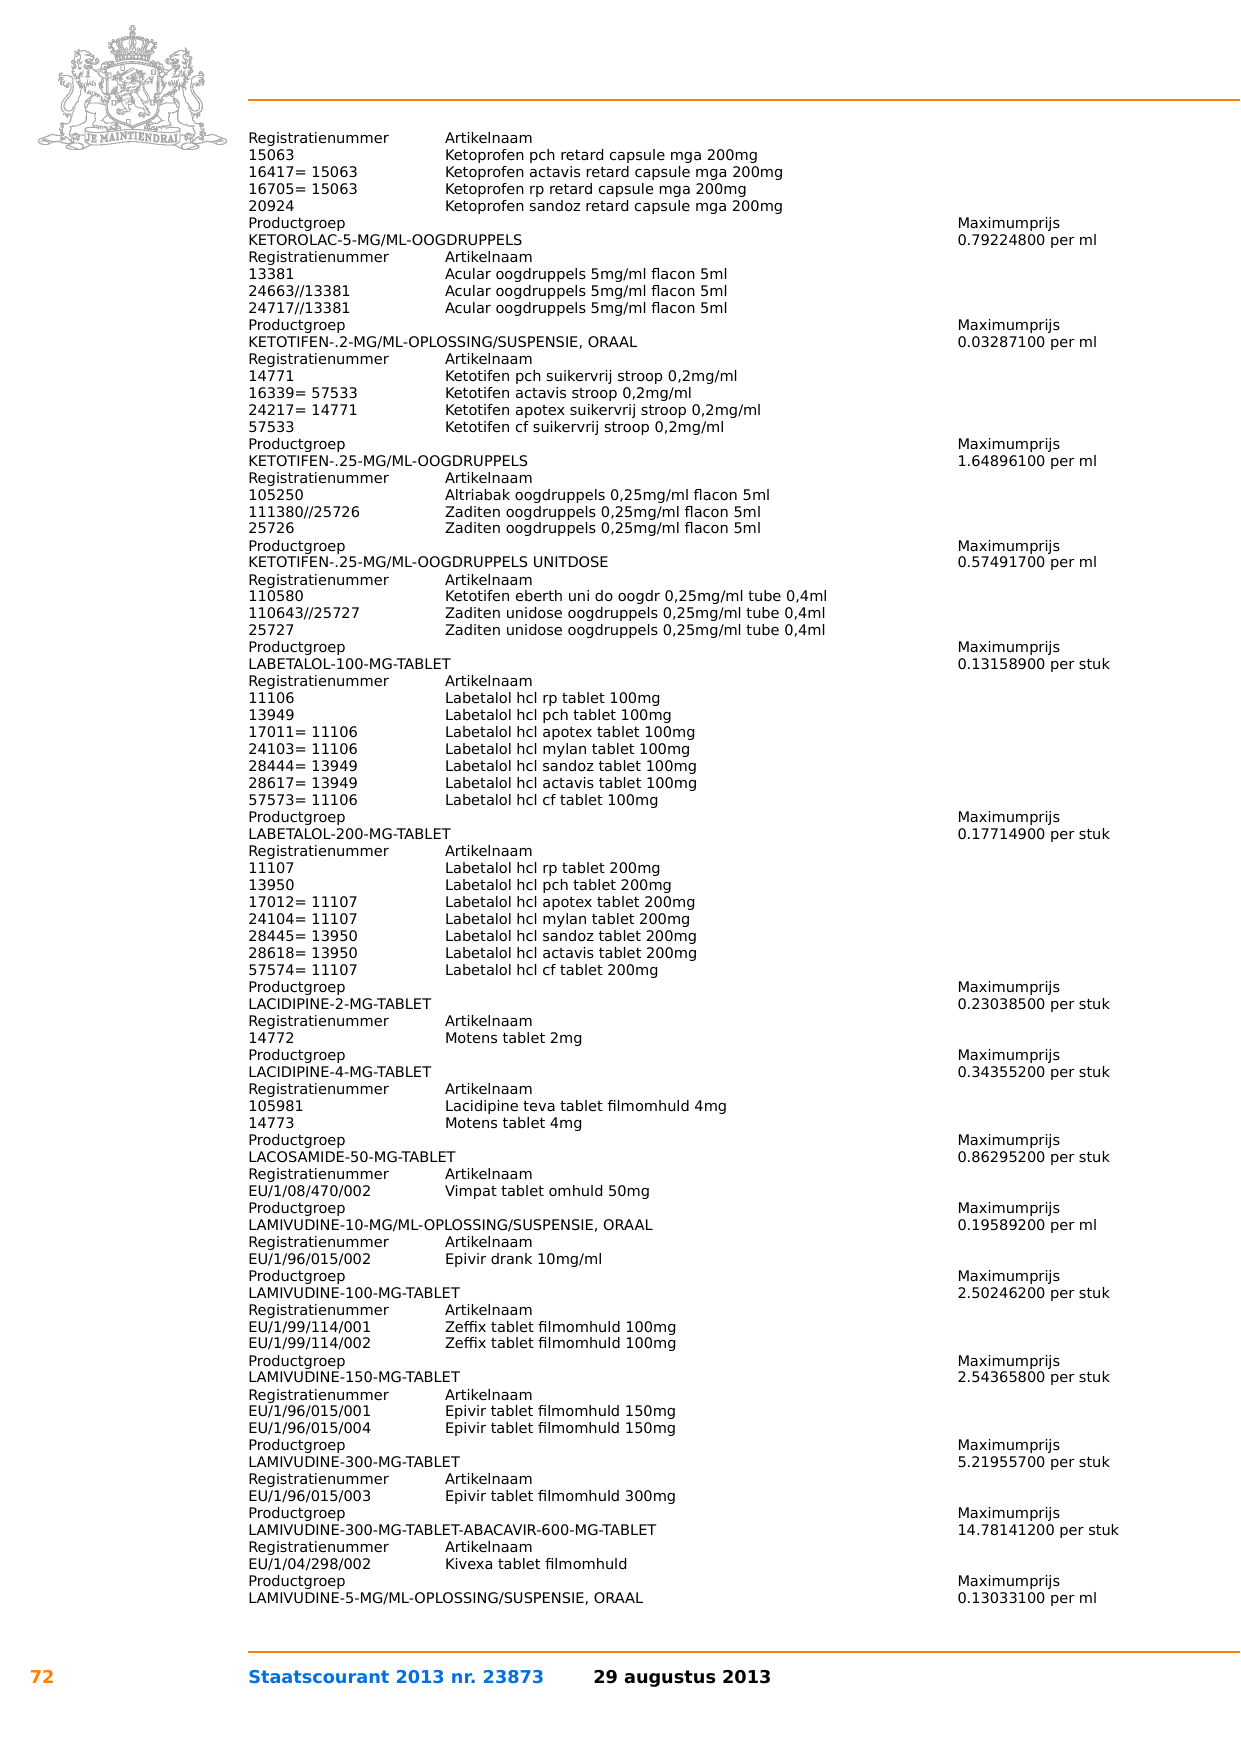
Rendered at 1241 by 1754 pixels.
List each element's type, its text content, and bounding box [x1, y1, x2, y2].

table_cell Registratienummer [248, 1539, 439, 1556]
table_cell Ketoprofen sandoz retard capsule mga 200mg [439, 198, 951, 215]
table_cell [951, 1301, 1163, 1318]
table_cell KETOTIFEN-.2-MG/ML-OPLOSSING/SUSPENSIE, ORAAL [248, 334, 951, 351]
table_cell 28617= 13949 [248, 775, 439, 792]
table_cell Zaditen unidose oogdruppels 0,25mg/ml tube 0,4ml [439, 622, 951, 639]
table_cell [951, 1335, 1163, 1352]
table_cell Motens tablet 2mg [439, 1030, 951, 1047]
table_cell 17012= 11107 [248, 894, 439, 911]
table_cell Ketotifen actavis stroop 0,2mg/ml [439, 385, 951, 402]
table_cell Labetalol hcl pch tablet 100mg [439, 707, 951, 724]
table_cell [439, 1200, 951, 1217]
table_cell Ketoprofen pch retard capsule mga 200mg [439, 147, 951, 164]
table_cell 0.23038500 per stuk [951, 996, 1163, 1013]
table_cell KETOTIFEN-.25-MG/ML-OOGDRUPPELS [248, 453, 951, 469]
table_cell Maximumprijs [951, 1573, 1163, 1590]
table_cell Productgroep [248, 1268, 439, 1284]
table_cell EU/1/99/114/002 [248, 1335, 439, 1352]
table_cell Zaditen unidose oogdruppels 0,25mg/ml tube 0,4ml [439, 605, 951, 622]
table_cell LABETALOL-200-MG-TABLET [248, 826, 951, 843]
table_cell Labetalol hcl apotex tablet 200mg [439, 894, 951, 911]
table_cell LACIDIPINE-2-MG-TABLET [248, 996, 951, 1013]
table_cell Maximumprijs [951, 538, 1163, 554]
table_cell Vimpat tablet omhuld 50mg [439, 1183, 951, 1199]
table_cell [951, 605, 1163, 622]
table_cell 2.54365800 per stuk [951, 1369, 1163, 1386]
table_cell Zaditen oogdruppels 0,25mg/ml flacon 5ml [439, 520, 951, 537]
table_cell Productgroep [248, 538, 439, 554]
table_cell Artikelnaam [439, 1539, 951, 1556]
table_cell [951, 571, 1163, 588]
table_cell 24104= 11107 [248, 911, 439, 928]
table_cell Kivexa tablet filmomhuld [439, 1556, 951, 1573]
table_cell Epivir tablet filmomhuld 150mg [439, 1403, 951, 1420]
table_cell Altriabak oogdruppels 0,25mg/ml flacon 5ml [439, 486, 951, 503]
table_cell [439, 1573, 951, 1590]
table_cell 24217= 14771 [248, 402, 439, 418]
table_cell [439, 538, 951, 554]
table_cell Artikelnaam [439, 673, 951, 690]
table_cell LAMIVUDINE-300-MG-TABLET-ABACAVIR-600-MG-TABLET [248, 1522, 951, 1539]
table_cell [951, 130, 1163, 147]
table_cell [439, 809, 951, 826]
table_cell Labetalol hcl rp tablet 100mg [439, 690, 951, 707]
table_cell 25727 [248, 622, 439, 639]
table_cell [951, 588, 1163, 605]
table_cell 0.13158900 per stuk [951, 656, 1163, 673]
table_cell Labetalol hcl actavis tablet 100mg [439, 775, 951, 792]
table_cell 14.78141200 per stuk [951, 1522, 1163, 1539]
table_cell [951, 1403, 1163, 1420]
table_cell Artikelnaam [439, 1081, 951, 1098]
table_cell Epivir tablet filmomhuld 150mg [439, 1420, 951, 1437]
table_cell [439, 979, 951, 996]
table_cell Artikelnaam [439, 470, 951, 486]
table_cell EU/1/99/114/001 [248, 1319, 439, 1335]
table_cell [951, 945, 1163, 962]
table_cell Registratienummer [248, 843, 439, 860]
table_cell 25726 [248, 520, 439, 537]
table_cell Lacidipine teva tablet filmomhuld 4mg [439, 1098, 951, 1115]
table_cell EU/1/08/470/002 [248, 1183, 439, 1199]
table_cell [951, 181, 1163, 198]
table_cell Labetalol hcl actavis tablet 200mg [439, 945, 951, 962]
table_cell Registratienummer [248, 1081, 439, 1098]
table_cell Zeffix tablet filmomhuld 100mg [439, 1319, 951, 1335]
table_cell [951, 894, 1163, 911]
table_cell Registratienummer [248, 1013, 439, 1030]
table_cell [951, 1420, 1163, 1437]
table_cell EU/1/04/298/002 [248, 1556, 439, 1573]
table_cell 0.34355200 per stuk [951, 1064, 1163, 1081]
table_cell 16339= 57533 [248, 385, 439, 402]
table_cell Registratienummer [248, 673, 439, 690]
table_cell [951, 911, 1163, 928]
table_cell 14773 [248, 1115, 439, 1132]
picture [38, 25, 227, 150]
table_cell Artikelnaam [439, 1013, 951, 1030]
table_cell [951, 622, 1163, 639]
table_cell [439, 1437, 951, 1454]
table_cell LACIDIPINE-4-MG-TABLET [248, 1064, 951, 1081]
table_cell Artikelnaam [439, 249, 951, 266]
table_cell Ketotifen pch suikervrij stroop 0,2mg/ml [439, 368, 951, 384]
table_cell Maximumprijs [951, 1353, 1163, 1369]
table_cell 105981 [248, 1098, 439, 1115]
table_cell Labetalol hcl mylan tablet 100mg [439, 741, 951, 758]
table_cell Labetalol hcl cf tablet 200mg [439, 962, 951, 979]
table_cell Maximumprijs [951, 1047, 1163, 1064]
table_cell [951, 1556, 1163, 1573]
table_cell [951, 520, 1163, 537]
table_cell Zeffix tablet filmomhuld 100mg [439, 1335, 951, 1352]
table_cell [951, 266, 1163, 283]
table_cell Labetalol hcl mylan tablet 200mg [439, 911, 951, 928]
table_cell [951, 147, 1163, 164]
table_cell 0.57491700 per ml [951, 554, 1163, 571]
table_cell [951, 1081, 1163, 1098]
table_cell [439, 1353, 951, 1369]
table_cell Labetalol hcl apotex tablet 100mg [439, 724, 951, 741]
table_cell 1.64896100 per ml [951, 453, 1163, 469]
table_cell Maximumprijs [951, 1437, 1163, 1454]
table_cell [951, 962, 1163, 979]
table_cell [951, 419, 1163, 436]
table_cell [951, 402, 1163, 418]
table_cell 0.79224800 per ml [951, 232, 1163, 249]
table_cell Labetalol hcl cf tablet 100mg [439, 792, 951, 809]
table_cell Registratienummer [248, 571, 439, 588]
table_cell [439, 639, 951, 656]
table_cell Productgroep [248, 436, 439, 452]
table_cell 5.21955700 per stuk [951, 1454, 1163, 1471]
table_cell Maximumprijs [951, 809, 1163, 826]
table_cell [951, 741, 1163, 758]
table_cell Productgroep [248, 809, 439, 826]
table_cell Artikelnaam [439, 571, 951, 588]
table_cell [951, 470, 1163, 486]
table_cell Artikelnaam [439, 130, 951, 147]
table_cell Maximumprijs [951, 317, 1163, 334]
table_cell Ketoprofen rp retard capsule mga 200mg [439, 181, 951, 198]
table_cell [951, 385, 1163, 402]
table_cell 15063 [248, 147, 439, 164]
table_cell 11107 [248, 860, 439, 877]
table_cell Productgroep [248, 979, 439, 996]
table_cell Artikelnaam [439, 1471, 951, 1488]
table_cell 13950 [248, 877, 439, 894]
table_cell Artikelnaam [439, 1166, 951, 1183]
table_cell Maximumprijs [951, 1132, 1163, 1149]
table_cell 14772 [248, 1030, 439, 1047]
table_cell 28444= 13949 [248, 758, 439, 775]
table_cell Productgroep [248, 1353, 439, 1369]
table_cell 0.17714900 per stuk [951, 826, 1163, 843]
table_cell [439, 1505, 951, 1522]
table_cell Registratienummer [248, 1386, 439, 1403]
table_cell Ketoprofen actavis retard capsule mga 200mg [439, 164, 951, 181]
table_cell [951, 1013, 1163, 1030]
table_cell [951, 775, 1163, 792]
table_cell Ketotifen eberth uni do oogdr 0,25mg/ml tube 0,4ml [439, 588, 951, 605]
table_cell 24717//13381 [248, 300, 439, 317]
table_cell [951, 351, 1163, 368]
table_cell Maximumprijs [951, 639, 1163, 656]
table_cell Maximumprijs [951, 979, 1163, 996]
table_cell [951, 198, 1163, 215]
table_cell [951, 1471, 1163, 1488]
table_cell Registratienummer [248, 130, 439, 147]
table_cell 105250 [248, 486, 439, 503]
table_cell Maximumprijs [951, 215, 1163, 232]
table_cell [951, 1098, 1163, 1115]
table_cell EU/1/96/015/003 [248, 1488, 439, 1505]
table_cell Maximumprijs [951, 436, 1163, 452]
table_cell [951, 1251, 1163, 1267]
table_cell 16417= 15063 [248, 164, 439, 181]
table_cell LAMIVUDINE-5-MG/ML-OPLOSSING/SUSPENSIE, ORAAL [248, 1590, 951, 1607]
table_cell Labetalol hcl sandoz tablet 100mg [439, 758, 951, 775]
table_cell [951, 1319, 1163, 1335]
table_cell Acular oogdruppels 5mg/ml flacon 5ml [439, 283, 951, 300]
table_cell 11106 [248, 690, 439, 707]
table_cell Productgroep [248, 1573, 439, 1590]
table_cell [951, 690, 1163, 707]
table_cell [439, 1132, 951, 1149]
table_cell [951, 877, 1163, 894]
table_cell [951, 1115, 1163, 1132]
table_cell LABETALOL-100-MG-TABLET [248, 656, 951, 673]
table_cell 28445= 13950 [248, 928, 439, 945]
table_cell 57533 [248, 419, 439, 436]
table_cell 28618= 13950 [248, 945, 439, 962]
table_cell LAMIVUDINE-10-MG/ML-OPLOSSING/SUSPENSIE, ORAAL [248, 1217, 951, 1233]
table_cell [951, 504, 1163, 520]
table_cell Ketotifen apotex suikervrij stroop 0,2mg/ml [439, 402, 951, 418]
table_cell Productgroep [248, 317, 439, 334]
table_cell [951, 758, 1163, 775]
table_cell [951, 928, 1163, 945]
table_cell Labetalol hcl rp tablet 200mg [439, 860, 951, 877]
table_cell Maximumprijs [951, 1505, 1163, 1522]
table_cell Acular oogdruppels 5mg/ml flacon 5ml [439, 266, 951, 283]
table_cell [951, 1166, 1163, 1183]
table_cell [951, 1030, 1163, 1047]
table_cell 14771 [248, 368, 439, 384]
table_cell Maximumprijs [951, 1268, 1163, 1284]
table_cell Acular oogdruppels 5mg/ml flacon 5ml [439, 300, 951, 317]
table_cell 57573= 11106 [248, 792, 439, 809]
table_cell [439, 215, 951, 232]
table_cell [951, 1386, 1163, 1403]
table_cell 0.03287100 per ml [951, 334, 1163, 351]
table_cell 24103= 11106 [248, 741, 439, 758]
table_cell Artikelnaam [439, 1386, 951, 1403]
table_cell 110643//25727 [248, 605, 439, 622]
table_cell 57574= 11107 [248, 962, 439, 979]
table_cell 111380//25726 [248, 504, 439, 520]
table_cell Registratienummer [248, 1471, 439, 1488]
table_cell [951, 724, 1163, 741]
table_cell [951, 1183, 1163, 1199]
table_cell [951, 1539, 1163, 1556]
table_cell 110580 [248, 588, 439, 605]
table_cell [439, 436, 951, 452]
table_cell [951, 707, 1163, 724]
table_cell Productgroep [248, 639, 439, 656]
table_cell 0.19589200 per ml [951, 1217, 1163, 1233]
table_cell Maximumprijs [951, 1200, 1163, 1217]
table_cell Registratienummer [248, 1301, 439, 1318]
table_cell LAMIVUDINE-300-MG-TABLET [248, 1454, 951, 1471]
table_cell [951, 249, 1163, 266]
table_cell Productgroep [248, 1047, 439, 1064]
table_cell Labetalol hcl pch tablet 200mg [439, 877, 951, 894]
table_cell Registratienummer [248, 470, 439, 486]
table_cell [951, 843, 1163, 860]
table_cell Artikelnaam [439, 351, 951, 368]
table_cell [951, 486, 1163, 503]
table_cell [951, 792, 1163, 809]
table_cell 16705= 15063 [248, 181, 439, 198]
table_cell [951, 1234, 1163, 1251]
table_cell [951, 283, 1163, 300]
table_cell [951, 368, 1163, 384]
table_cell 17011= 11106 [248, 724, 439, 741]
table_cell LAMIVUDINE-100-MG-TABLET [248, 1285, 951, 1301]
table_cell Productgroep [248, 1437, 439, 1454]
table_cell [951, 164, 1163, 181]
table_cell Artikelnaam [439, 1301, 951, 1318]
table_cell Zaditen oogdruppels 0,25mg/ml flacon 5ml [439, 504, 951, 520]
table_cell Productgroep [248, 1200, 439, 1217]
table_cell EU/1/96/015/004 [248, 1420, 439, 1437]
table_cell 0.86295200 per stuk [951, 1149, 1163, 1166]
table_cell [951, 300, 1163, 317]
table_cell Ketotifen cf suikervrij stroop 0,2mg/ml [439, 419, 951, 436]
table_cell [439, 1268, 951, 1284]
table_cell LACOSAMIDE-50-MG-TABLET [248, 1149, 951, 1166]
table_cell [439, 1047, 951, 1064]
table_cell KETOROLAC-5-MG/ML-OOGDRUPPELS [248, 232, 951, 249]
table_cell [951, 673, 1163, 690]
table_cell 2.50246200 per stuk [951, 1285, 1163, 1301]
table_cell 24663//13381 [248, 283, 439, 300]
table_cell Labetalol hcl sandoz tablet 200mg [439, 928, 951, 945]
table_cell Artikelnaam [439, 843, 951, 860]
table_cell Epivir drank 10mg/ml [439, 1251, 951, 1267]
table_cell 20924 [248, 198, 439, 215]
table_cell EU/1/96/015/002 [248, 1251, 439, 1267]
table_cell [951, 860, 1163, 877]
table_cell EU/1/96/015/001 [248, 1403, 439, 1420]
table_cell Registratienummer [248, 351, 439, 368]
table_cell [439, 317, 951, 334]
table_cell 0.13033100 per ml [951, 1590, 1163, 1607]
table_cell KETOTIFEN-.25-MG/ML-OOGDRUPPELS UNITDOSE [248, 554, 951, 571]
table_cell Epivir tablet filmomhuld 300mg [439, 1488, 951, 1505]
table_cell Productgroep [248, 215, 439, 232]
table_cell 13949 [248, 707, 439, 724]
table_cell Motens tablet 4mg [439, 1115, 951, 1132]
table_cell [951, 1488, 1163, 1505]
table_cell LAMIVUDINE-150-MG-TABLET [248, 1369, 951, 1386]
table_cell Registratienummer [248, 1166, 439, 1183]
table_cell Registratienummer [248, 1234, 439, 1251]
table_cell Artikelnaam [439, 1234, 951, 1251]
table_cell Registratienummer [248, 249, 439, 266]
table_cell Productgroep [248, 1505, 439, 1522]
table_cell Productgroep [248, 1132, 439, 1149]
table_cell 13381 [248, 266, 439, 283]
